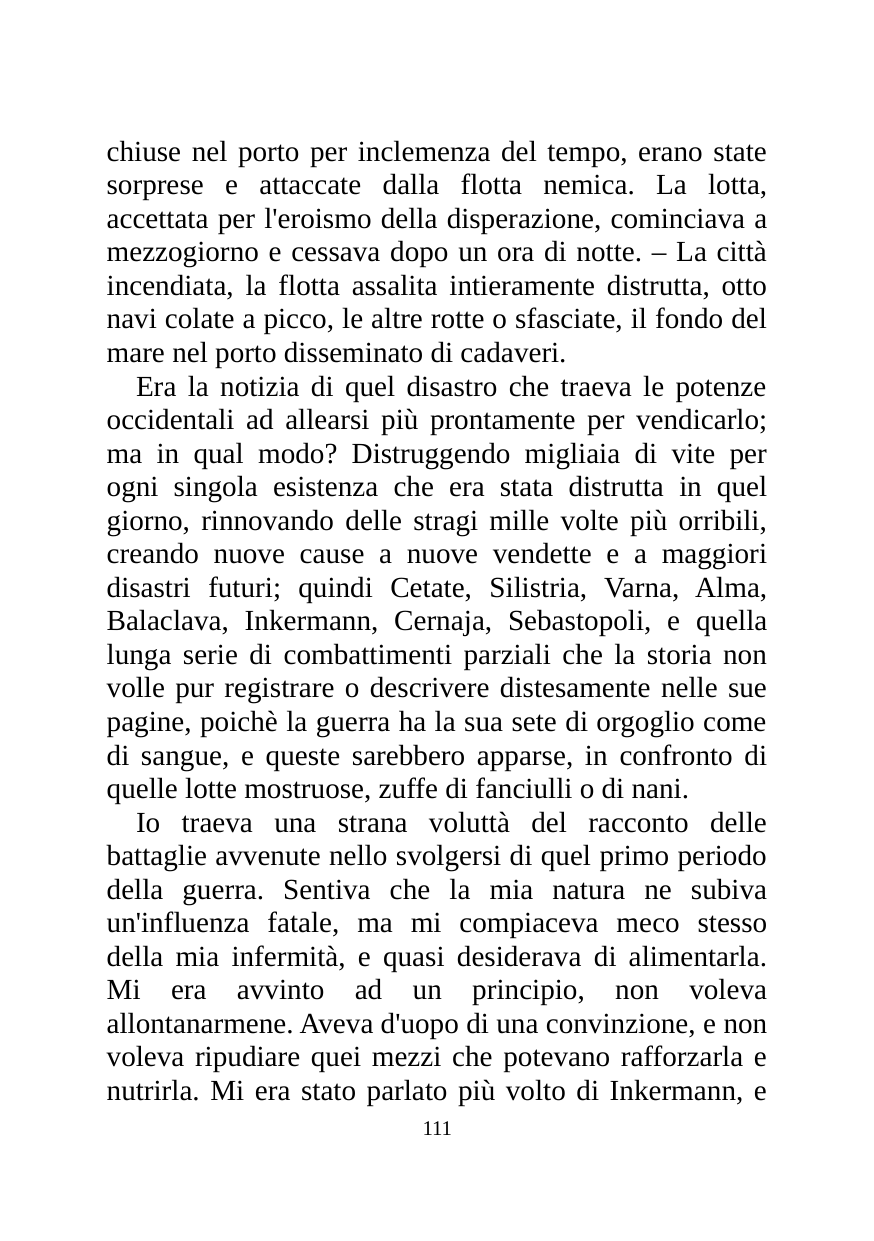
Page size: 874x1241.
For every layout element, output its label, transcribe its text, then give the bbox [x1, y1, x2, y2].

text Era la notizia di quel disastro che traeva le potenze occidentali ad allearsi più prontamente per vendicarlo; ma in qual modo? Distruggendo migliaia di vite per ogni singola esistenza che era stata distrutta in quel giorno, rinnovando delle stragi mille volte più orribili, creando nuove cause a nuove vendette e a maggiori disastri futuri; quindi Cetate, Silistria, Varna, Alma, Balaclava, Inkermann, Cernaja, Sebastopoli, e quella lunga serie di combattimenti parziali che la storia non volle pur registrare o descrivere distesamente nelle sue pagine, poichè la guerra ha la sua sete di orgoglio come di sangue, e queste sarebbero apparse, in confronto di quelle lotte mostruose, zuffe di fanciulli o di nani. [106, 369, 768, 805]
text chiuse nel porto per inclemenza del tempo, erano state sorprese e attaccate dalla flotta nemica. La lotta, accettata per l'eroismo della disperazione, cominciava a mezzogiorno e cessava dopo un ora di notte. – La città incendiata, la flotta assalita intieramente distrutta, otto navi colate a picco, le altre rotte o sfasciate, il fondo del mare nel porto disseminato di cadaveri. [106, 134, 768, 369]
text Io traeva una strana voluttà del racconto delle battaglie avvenute nello svolgersi di quel primo periodo della guerra. Sentiva che la mia natura ne subiva un'influenza fatale, ma mi compiaceva meco stesso della mia infermità, e quasi desiderava di alimentarla. Mi era avvinto ad un principio, non voleva allontanarmene. Aveva d'uopo di una convinzione, e non voleva ripudiare quei mezzi che potevano rafforzarla e nutrirla. Mi era stato parlato più volto di Inkermann, e [106, 805, 768, 1107]
